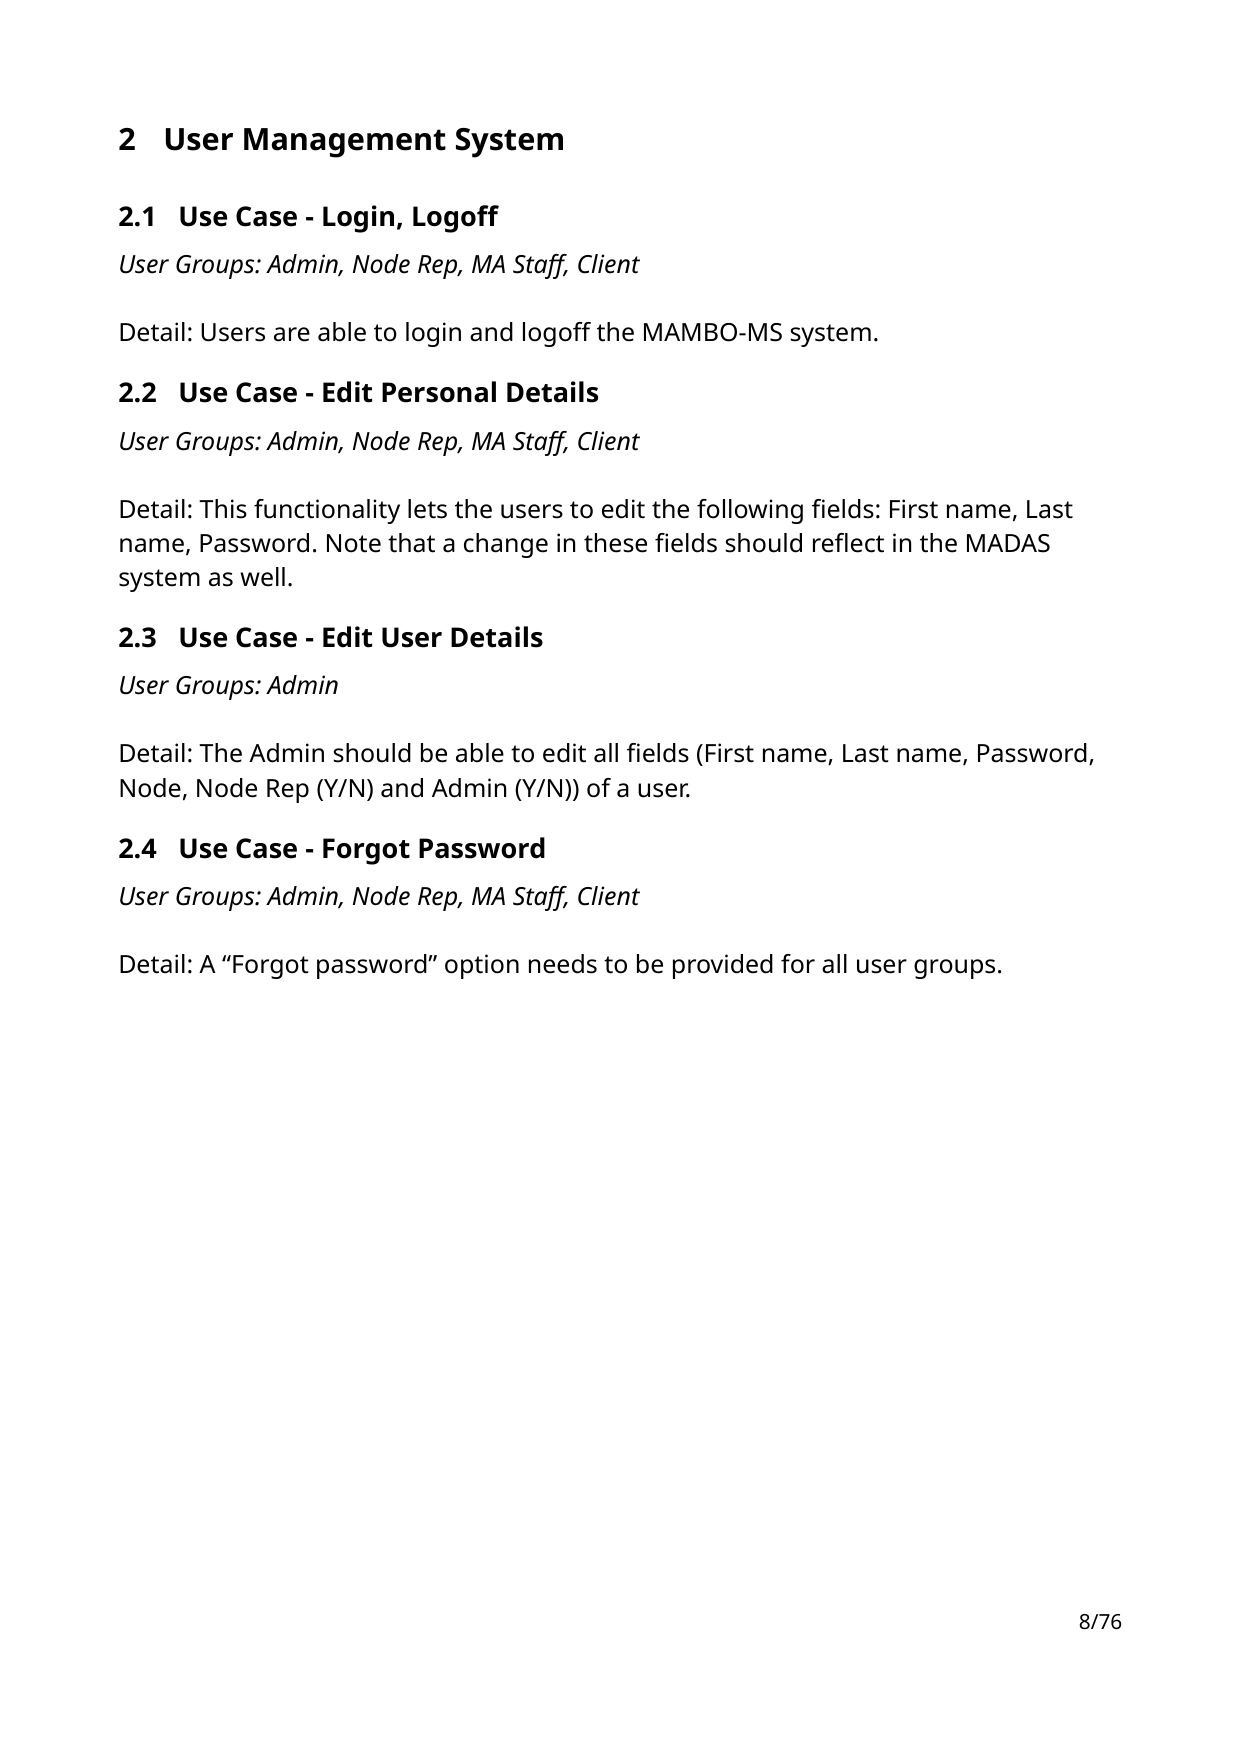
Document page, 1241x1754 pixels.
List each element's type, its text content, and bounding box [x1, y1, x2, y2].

subtitle Use Case - Forgot Password [118, 829, 1122, 866]
subtitle User Management System [118, 118, 1122, 160]
text User Groups: Admin, Node Rep, MA Staff, Client [118, 423, 1122, 457]
text User Groups: Admin, Node Rep, MA Staff, Client [118, 247, 1122, 281]
text Detail: This functionality lets the users to edit the following fields: First name, Last name, Password. Note that a change in these fields should reflect in the MADAS system as well. [118, 491, 1122, 594]
text User Groups: Admin, Node Rep, MA Staff, Client [118, 879, 1122, 913]
text Detail: The Admin should be able to edit all fields (First name, Last name, Password, Node, Node Rep (Y/N) and Admin (Y/N)) of a user. [118, 736, 1122, 804]
text Detail: Users are able to login and logoff the MAMBO-MS system. [118, 315, 1122, 349]
subtitle Use Case - Edit Personal Details [118, 374, 1122, 411]
text User Groups: Admin [118, 668, 1122, 702]
subtitle Use Case - Edit User Details [118, 619, 1122, 656]
subtitle Use Case - Login, Logoff [118, 197, 1122, 234]
text Detail: A “Forgot password” option needs to be provided for all user groups. [118, 947, 1122, 981]
